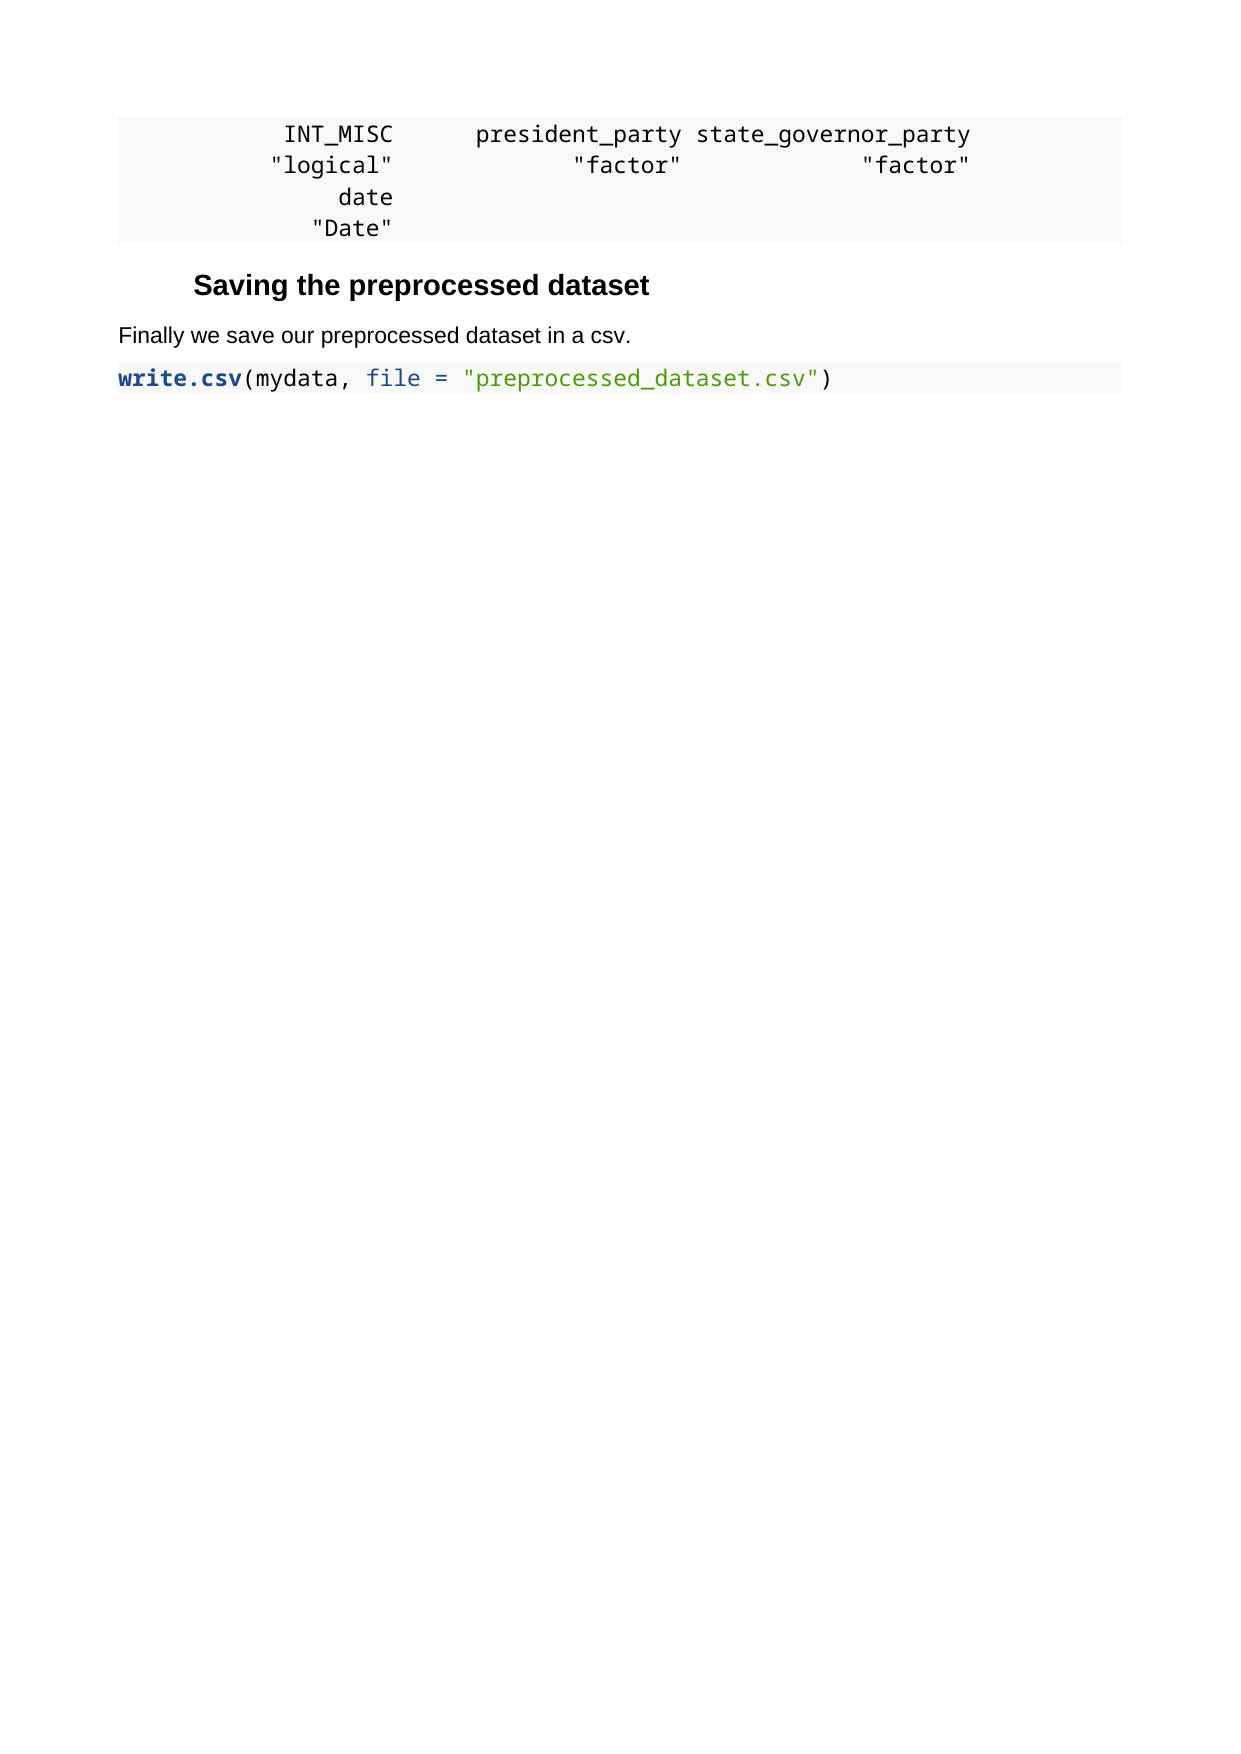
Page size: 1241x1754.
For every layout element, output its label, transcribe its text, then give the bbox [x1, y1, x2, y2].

text Finally we save our preprocessed dataset in a csv. [118, 322, 1122, 349]
text write.csv(mydata, file = "preprocessed_dataset.csv") [118, 362, 1122, 393]
text INT_MISC president_party state_governor_party "logical" "factor" "factor" date "Date" [118, 118, 1122, 243]
subtitle Saving the preprocessed dataset [118, 268, 1122, 302]
